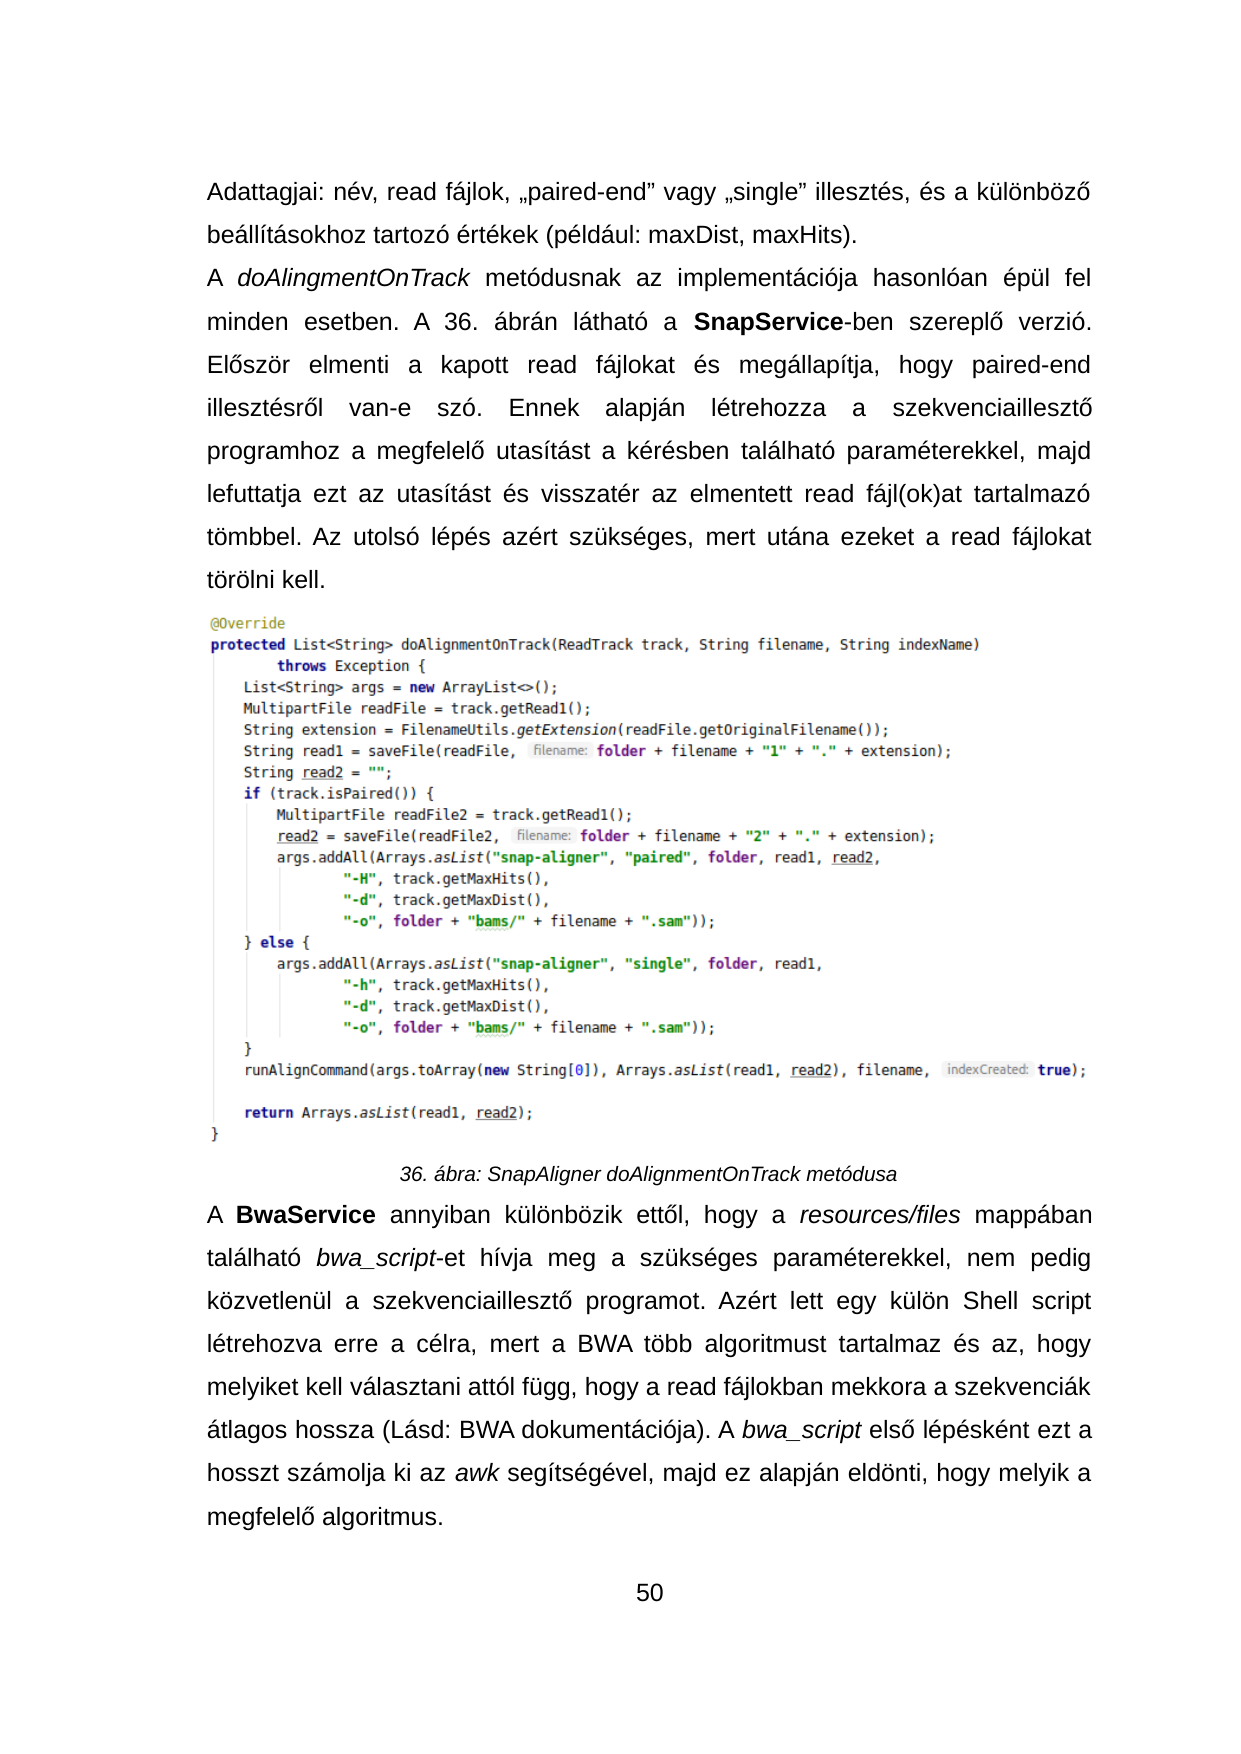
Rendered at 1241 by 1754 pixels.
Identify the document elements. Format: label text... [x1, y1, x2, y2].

text A BwaService annyiban különbözik ettől, hogy a resources/files mappában található bwa_script-et hívja meg a szükséges paraméterekkel, nem pedig közvetlenül a szekvenciaillesztő programot. Azért lett egy külön Shell script létrehozva erre a célra, mert a BWA több algoritmust tartalmaz és az, hogy melyiket kell választani attól függ, hogy a read fájlokban mekkora a szekvenciák átlagos hossza (Lásd: BWA dokumentációja). A bwa_script első lépésként ezt a hosszt számolja ki az awk segítségével, majd ez alapján eldönti, hogy melyik a megfelelő algoritmus. [207, 1185, 1093, 1530]
text 36. ábra: SnapAligner doAlignmentOnTrack metódusa [207, 1145, 1093, 1185]
text Adattagjai: név, read fájlok, „paired-end” vagy „single” illesztés, és a különböző beállításokhoz tartozó értékek (például: maxDist, maxHits). [207, 177, 1093, 249]
picture [206, 612, 1093, 1145]
text A doAlingmentOnTrack metódusnak az implementációja hasonlóan épül fel minden esetben. A 36. ábrán látható a SnapService-ben szereplő verzió. Először elmenti a kapott read fájlokat és megállapítja, hogy paired-end illesztésről van-e szó. Ennek alapján létrehozza a szekvenciaillesztő programhoz a megfelelő utasítást a kérésben található paraméterekkel, majd lefuttatja ezt az utasítást és visszatér az elmentett read fájl(ok)at tartalmazó tömbbel. Az utolsó lépés azért szükséges, mert utána ezeket a read fájlokat törölni kell. [207, 263, 1093, 594]
